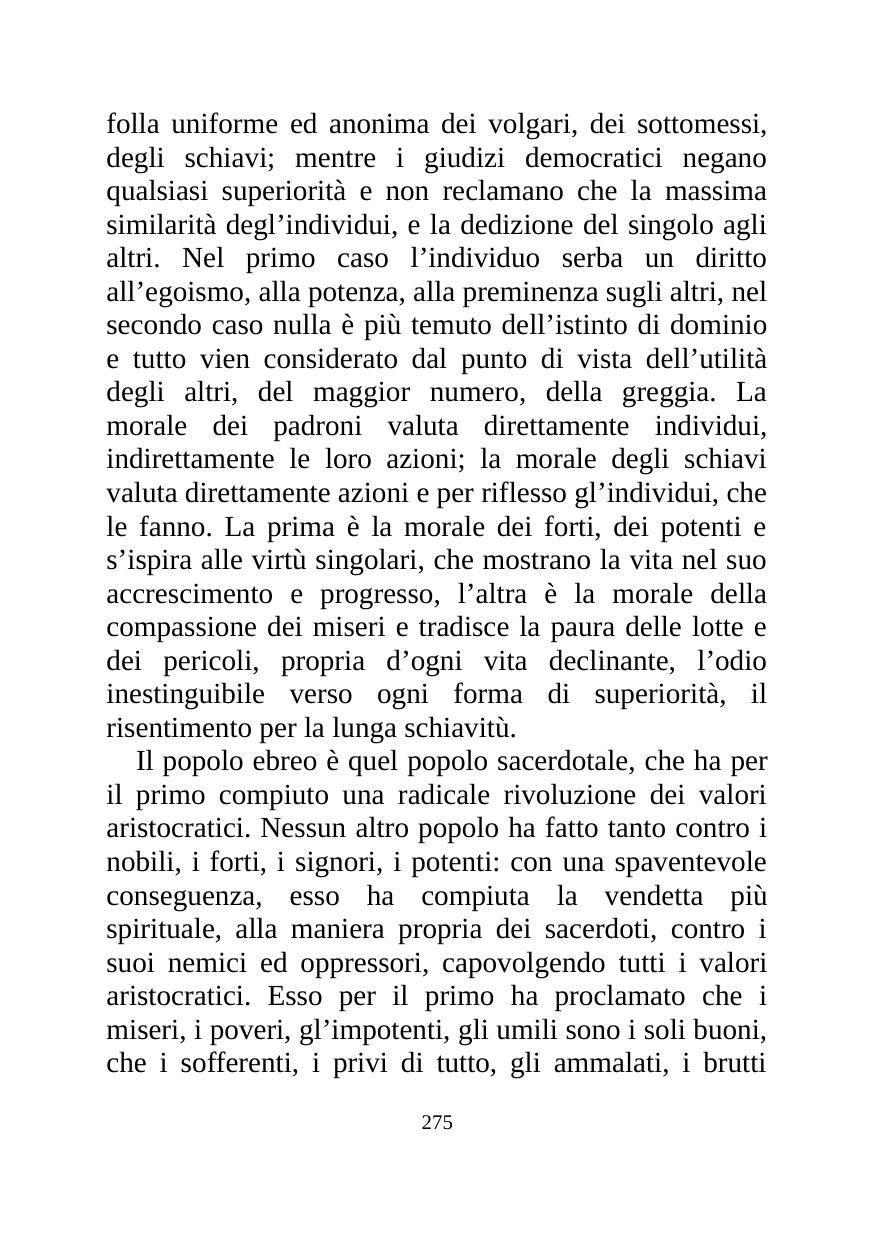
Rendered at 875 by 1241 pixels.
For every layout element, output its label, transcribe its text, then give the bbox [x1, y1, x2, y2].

text Il popolo ebreo è quel popolo sacerdotale, che ha per il primo compiuto una radicale rivoluzione dei valori aristocratici. Nessun altro popolo ha fatto tanto contro i nobili, i forti, i signori, i potenti: con una spaventevole conseguenza, esso ha compiuta la vendetta più spirituale, alla maniera propria dei sacerdoti, contro i suoi nemici ed oppressori, capovolgendo tutti i valori aristocratici. Esso per il primo ha proclamato che i miseri, i poveri, gl’impotenti, gli umili sono i soli buoni, che i sofferenti, i privi di tutto, gli ammalati, i brutti [106, 743, 768, 1079]
text folla uniforme ed anonima dei volgari, dei sottomessi, degli schiavi; mentre i giudizi democratici negano qualsiasi superiorità e non reclamano che la massima similarità degl’individui, e la dedizione del singolo agli altri. Nel primo caso l’individuo serba un diritto all’egoismo, alla potenza, alla preminenza sugli altri, nel secondo caso nulla è più temuto dell’istinto di dominio e tutto vien considerato dal punto di vista dell’utilità degli altri, del maggior numero, della greggia. La morale dei padroni valuta direttamente individui, indirettamente le loro azioni; la morale degli schiavi valuta direttamente azioni e per riflesso gl’individui, che le fanno. La prima è la morale dei forti, dei potenti e s’ispira alle virtù singolari, che mostrano la vita nel suo accrescimento e progresso, l’altra è la morale della compassione dei miseri e tradisce la paura delle lotte e dei pericoli, propria d’ogni vita declinante, l’odio inestinguibile verso ogni forma di superiorità, il risentimento per la lunga schiavitù. [106, 106, 768, 743]
